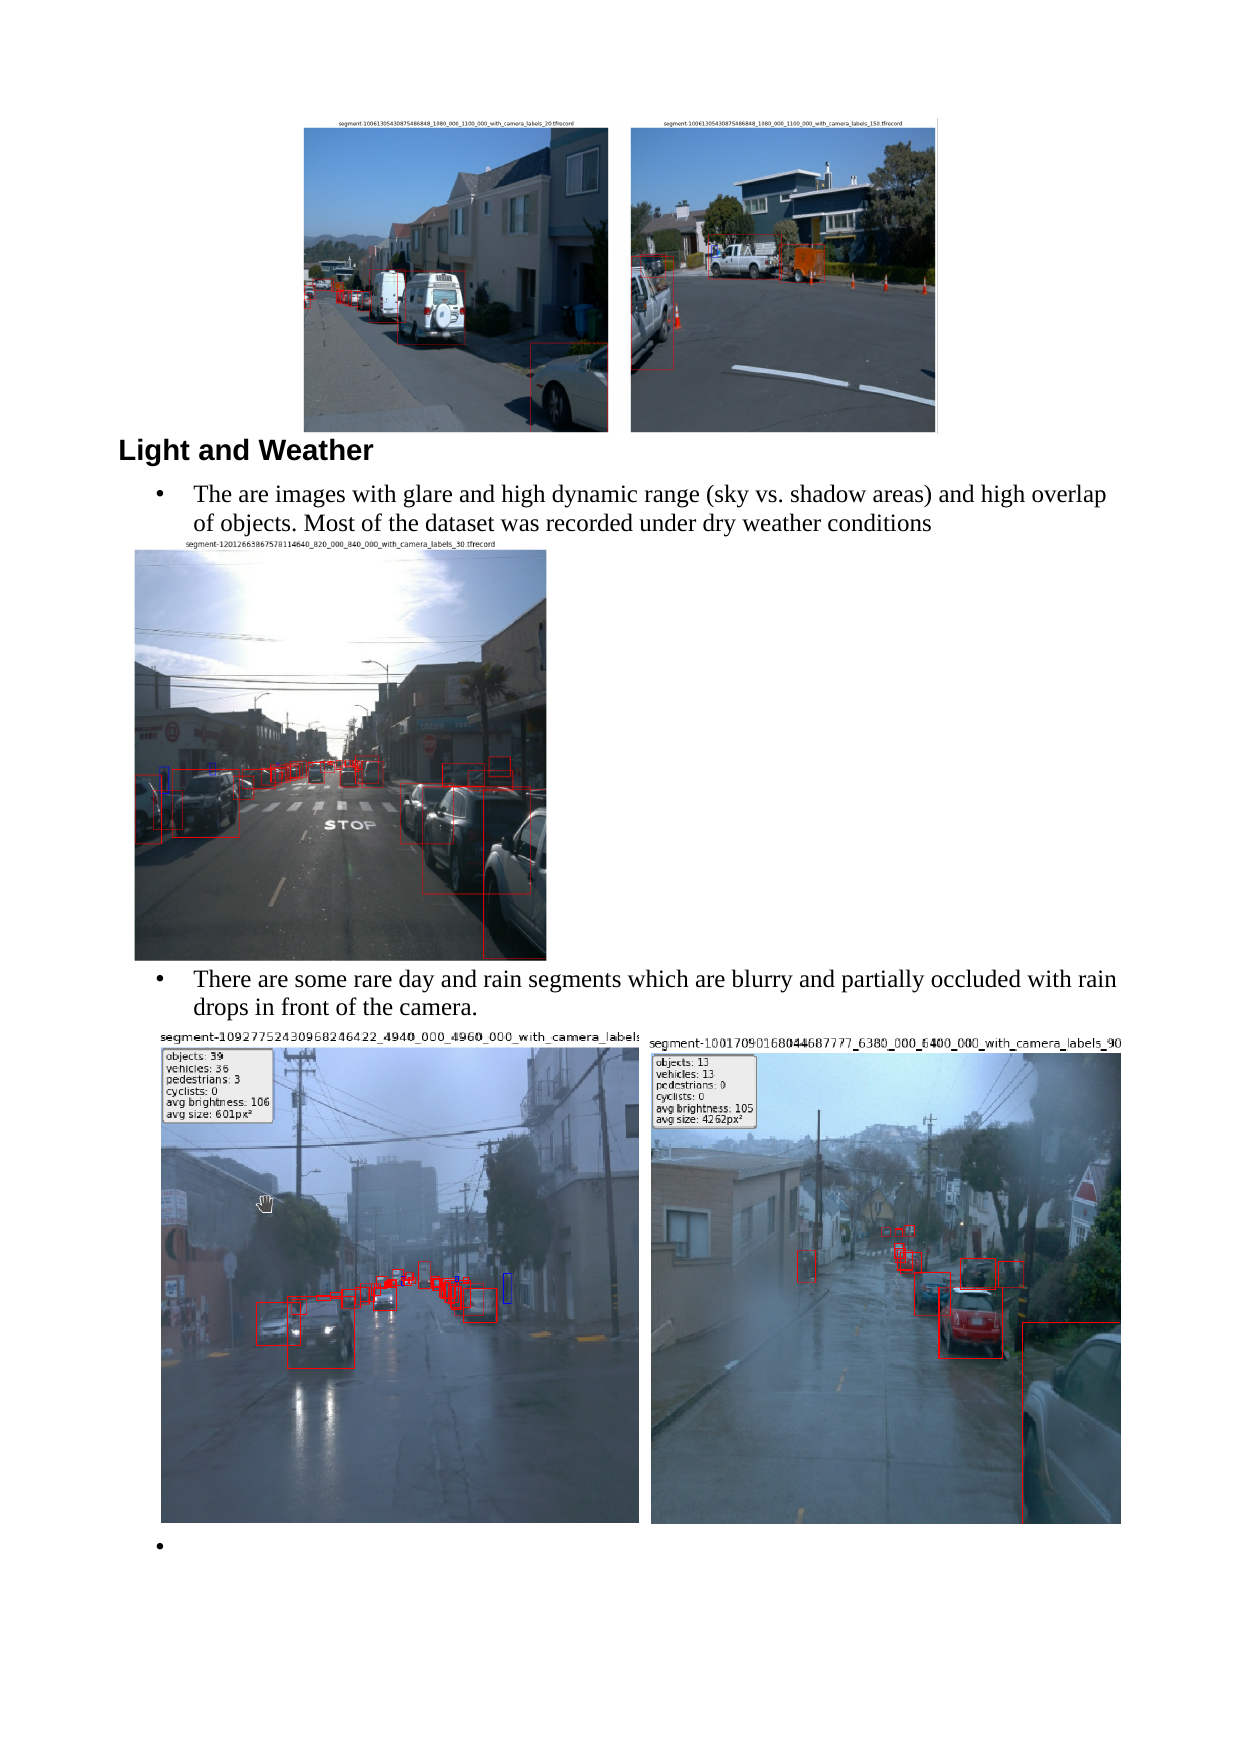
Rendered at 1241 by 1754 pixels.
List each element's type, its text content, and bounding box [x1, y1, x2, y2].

list There are some rare day and rain segments which are blurry and partially occluded with rain drops in front of the camera. [156, 964, 1122, 1021]
subtitle Light and Weather [118, 434, 1122, 467]
picture [302, 118, 938, 434]
picture [125, 537, 548, 964]
picture [148, 1029, 1142, 1532]
list The are images with glare and high dynamic range (sky vs. shadow areas) and high overlap of objects. Most of the dataset was recorded under dry weather conditions [156, 479, 1122, 537]
